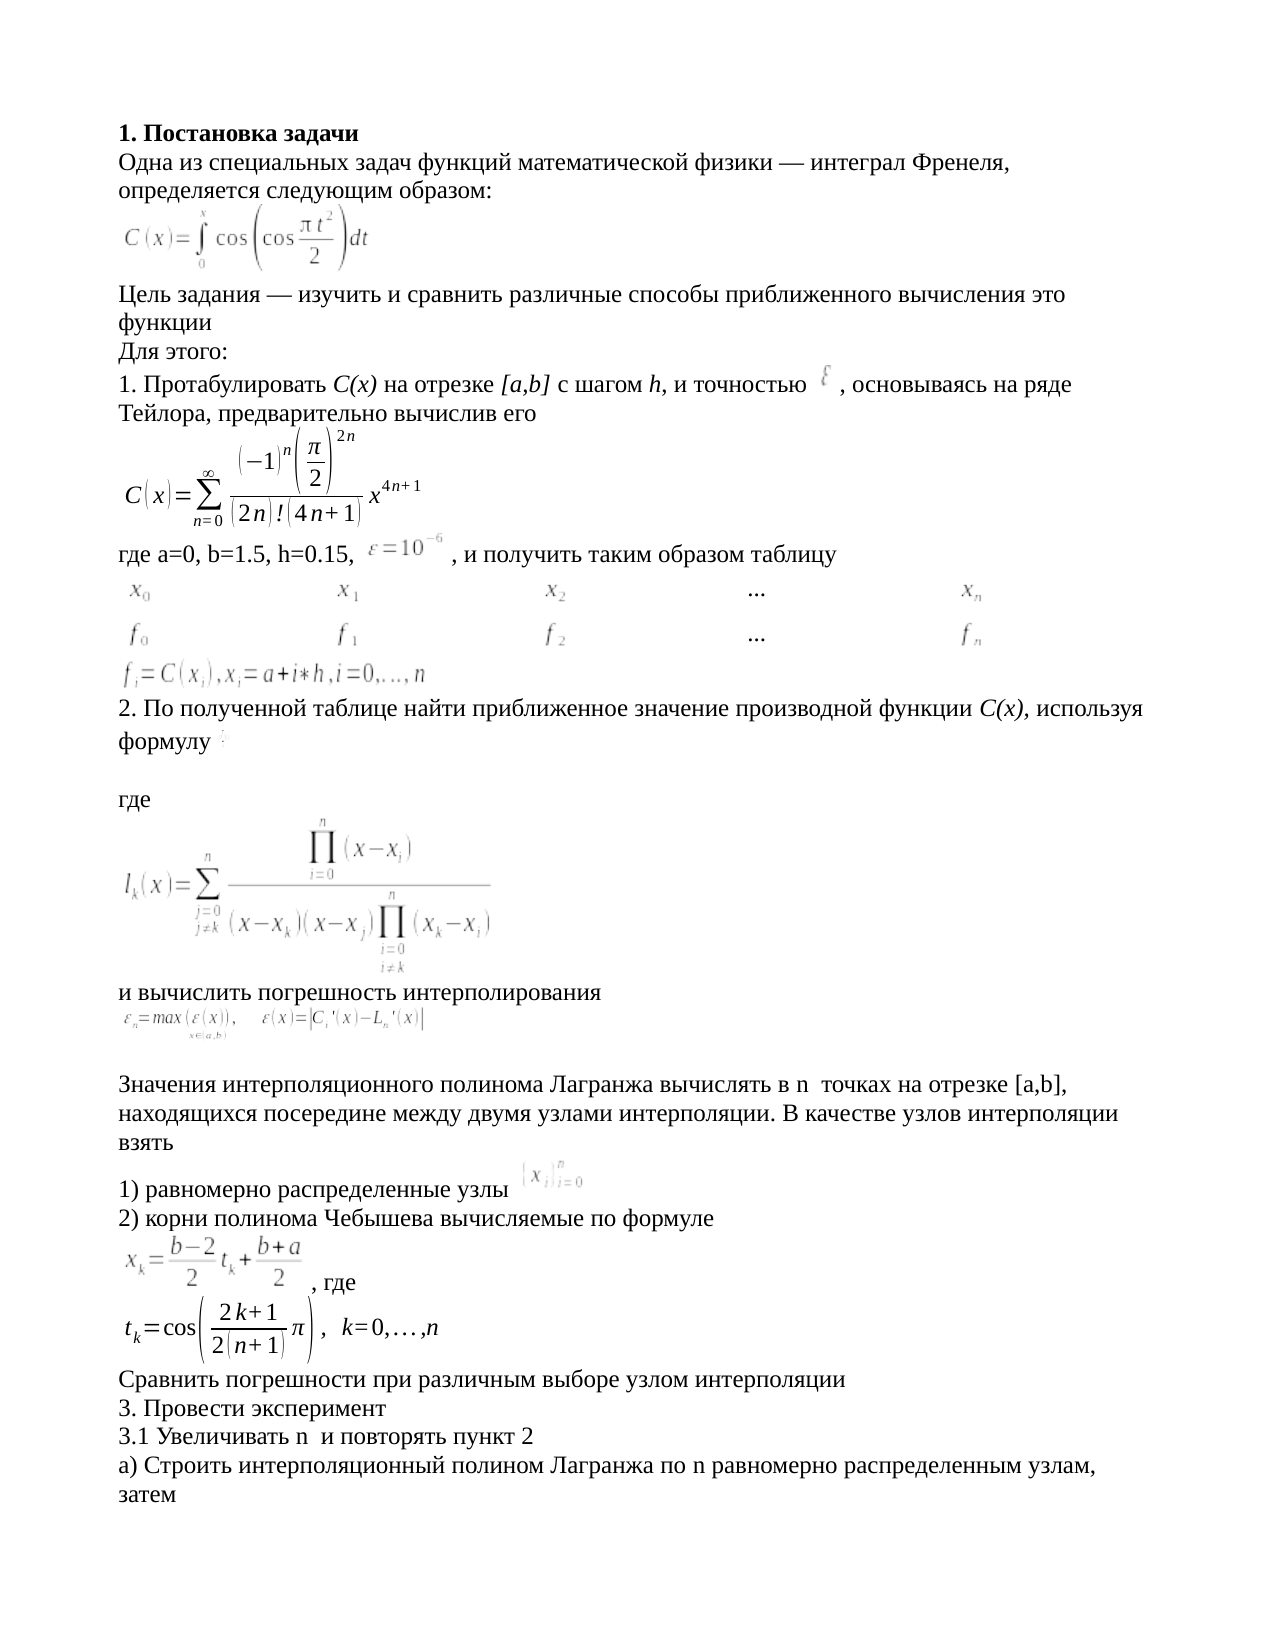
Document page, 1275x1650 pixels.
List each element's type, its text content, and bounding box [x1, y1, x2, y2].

text а) Строить интерполяционный полином Лагранжа по n равномерно распределенным узлам, затем [118, 1450, 1157, 1508]
text Цель задания — изучить и сравнить различные способы приближенного вычисления это функции [118, 279, 1157, 336]
text 3. Провести эксперимент [118, 1393, 1157, 1421]
text 2. По полученной таблице найти приближенное значение производной функции C(x), используя формулу [118, 693, 1157, 755]
table_header [118, 568, 326, 612]
table_cell [118, 612, 326, 657]
text 1. Протабулировать C(x) на отрезке [a,b] с шагом h, и точностью , основываясь на ряде Тейлора, предварительно вычислив его [118, 365, 1157, 427]
table_header [949, 568, 1157, 612]
table_cell ... [741, 612, 949, 657]
table_header ... [741, 568, 949, 612]
text 3.1 Увеличивать n и повторять пункт 2 [118, 1421, 1157, 1450]
table_cell [534, 612, 741, 657]
table_header [534, 568, 741, 612]
text Одна из специальных задач функций математической физики — интеграл Френеля, определяется следующим образом: [118, 147, 1157, 204]
text Значения интерполяционного полинома Лагранжа вычислять в n точках на отрезке [a,b], находящихся посередине между двумя узлами интерполяции. В качестве узлов интерполяции взять [118, 1069, 1157, 1156]
text Сравнить погрешности при различным выборе узлом интерполяции [118, 1364, 1157, 1393]
table_cell [326, 612, 533, 657]
text где a=0, b=1.5, h=0.15, , и получить таким образом таблицу [118, 531, 1157, 567]
text Для этого: [118, 336, 1157, 365]
text 1) равномерно распределенные узлы [118, 1156, 1157, 1203]
table_header [326, 568, 533, 612]
text и вычислить погрешность интерполирования [118, 977, 1157, 1006]
text где [118, 784, 1157, 813]
text 1. Постановка задачи [118, 118, 1157, 147]
text , где [118, 1231, 1157, 1296]
text 2) корни полинома Чебышева вычисляемые по формуле [118, 1203, 1157, 1231]
table_cell [949, 612, 1157, 657]
